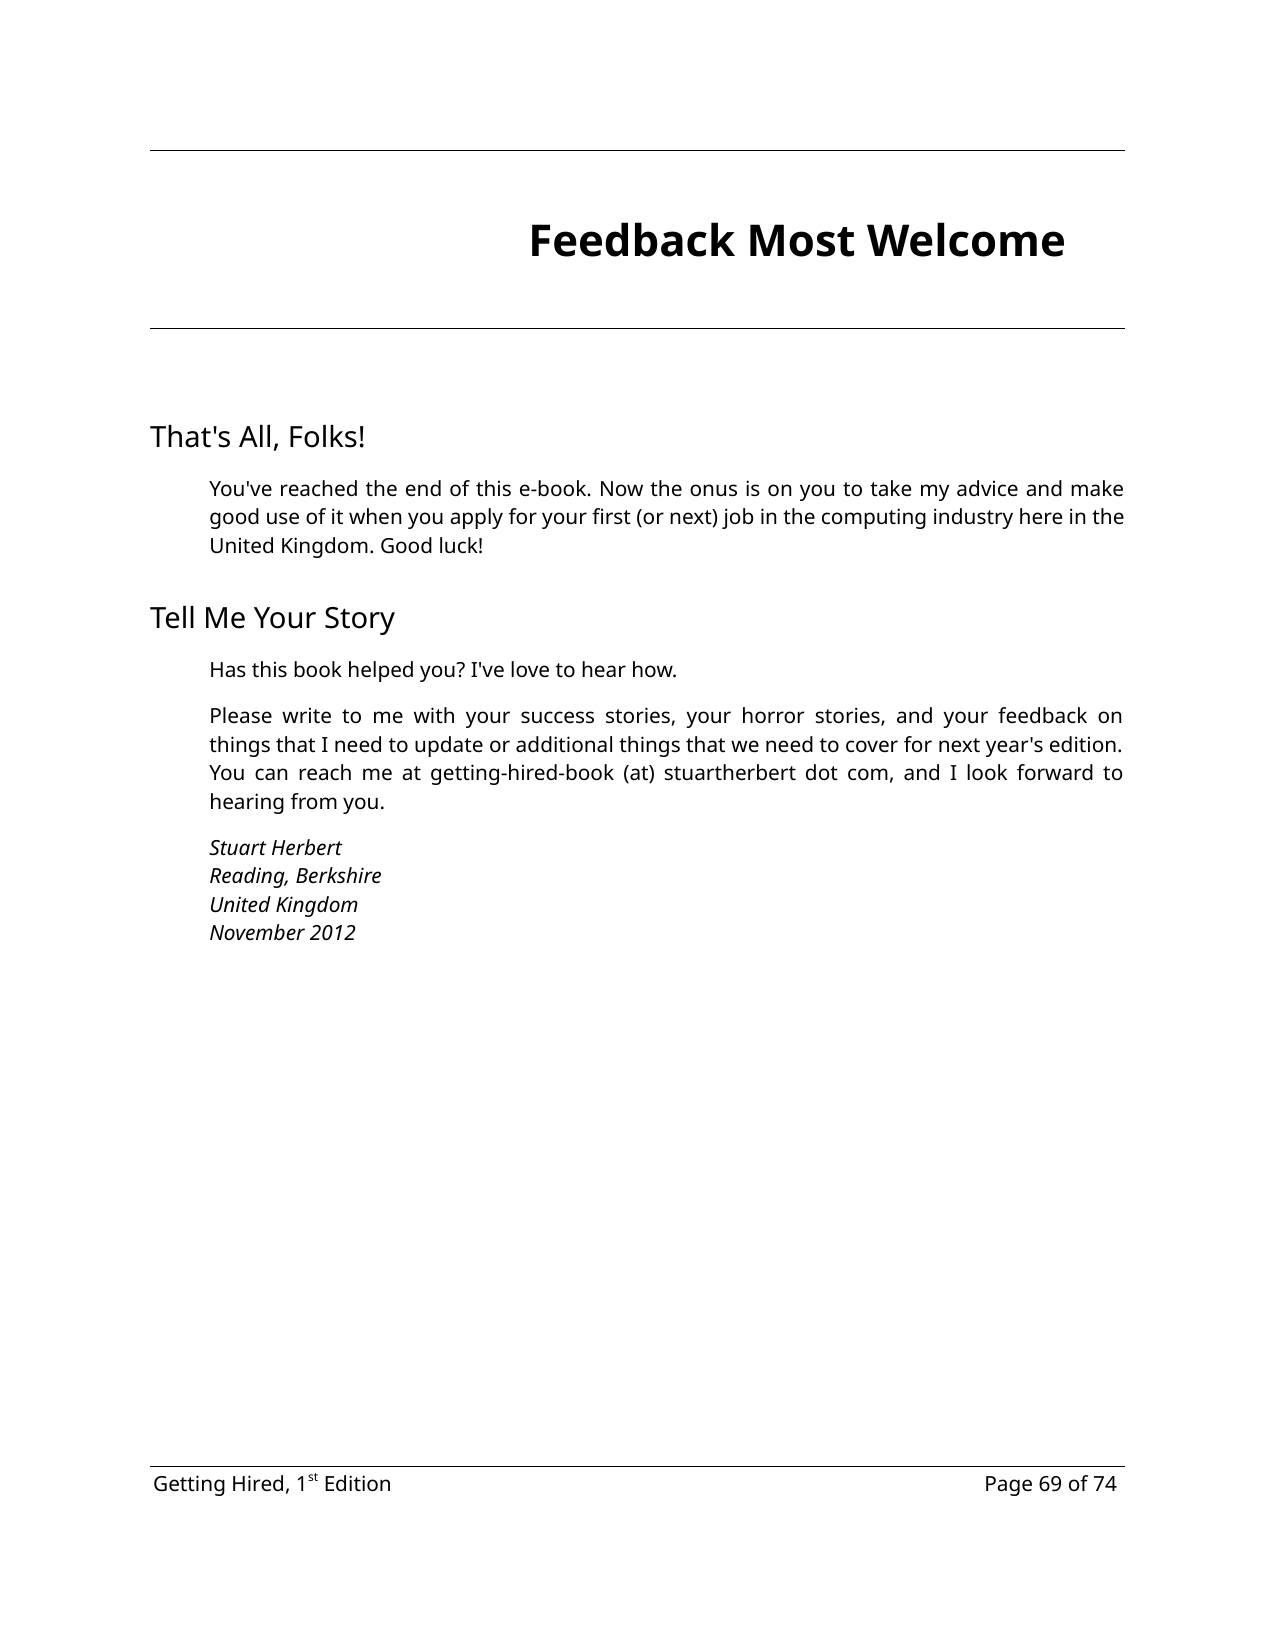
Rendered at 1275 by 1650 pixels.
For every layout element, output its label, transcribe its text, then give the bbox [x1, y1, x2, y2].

text You've reached the end of this e-book. Now the onus is on you to take my advice and make good use of it when you apply for your first (or next) job in the computing industry here in the United Kingdom. Good luck! [209, 474, 1125, 559]
subtitle That's All, Folks! [150, 416, 1125, 456]
text Please write to me with your success stories, your horror stories, and your feedback on things that I need to update or additional things that we need to cover for next year's edition. You can reach me at getting-hired-book (at) stuartherbert dot com, and I look forward to hearing from you. [209, 702, 1125, 815]
text Has this book helped you? I've love to hear how. [209, 655, 1125, 684]
text Stuart Herbert Reading, Berkshire United Kingdom November 2012 [209, 833, 1125, 947]
subtitle Feedback Most Welcome [150, 151, 1125, 328]
subtitle Tell Me Your Story [150, 598, 1125, 637]
